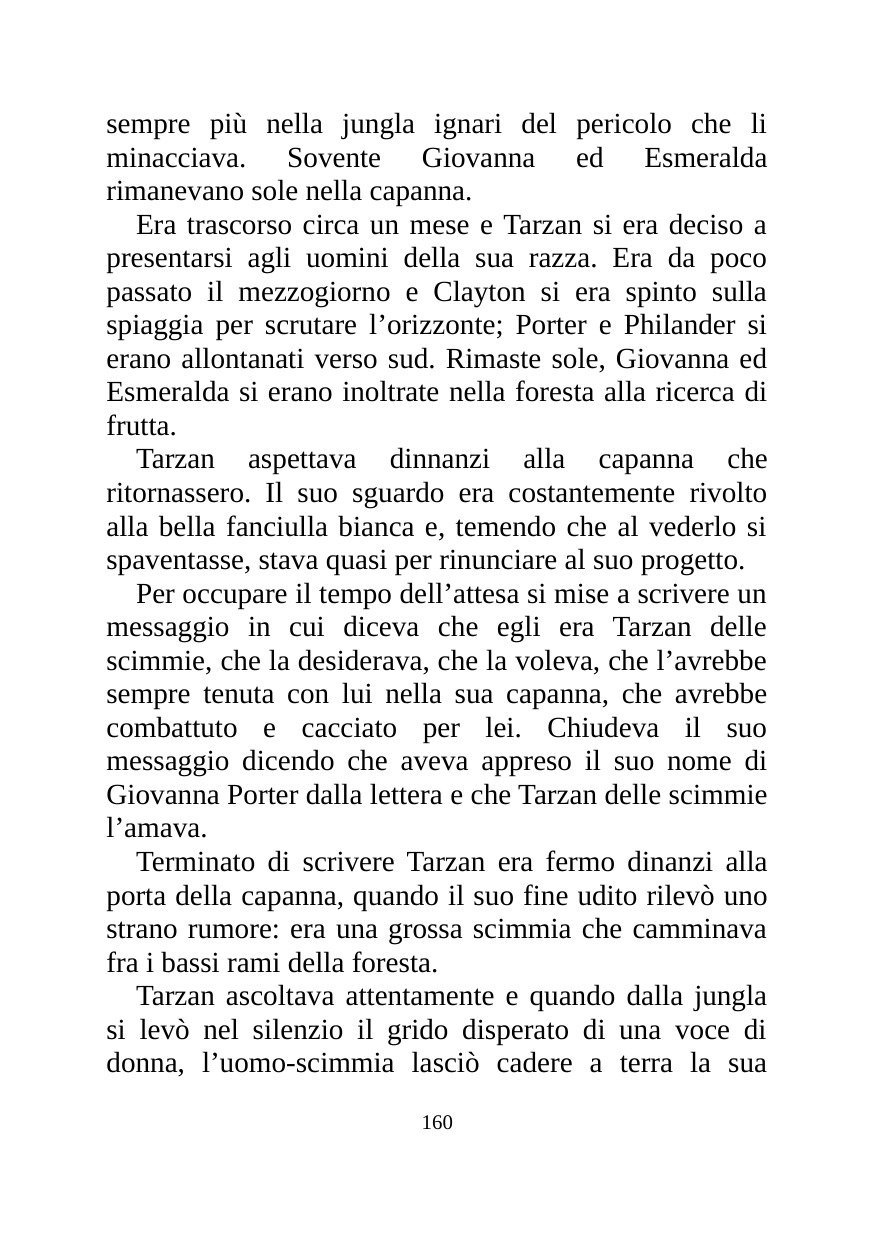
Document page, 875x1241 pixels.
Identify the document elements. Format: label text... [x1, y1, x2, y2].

text Era trascorso circa un mese e Tarzan si era deciso a presentarsi agli uomini della sua razza. Era da poco passato il mezzogiorno e Clayton si era spinto sulla spiaggia per scrutare l’orizzonte; Porter e Philander si erano allontanati verso sud. Rimaste sole, Giovanna ed Esmeralda si erano inoltrate nella foresta alla ricerca di frutta. [106, 207, 768, 442]
text Per occupare il tempo dell’attesa si mise a scrivere un messaggio in cui diceva che egli era Tarzan delle scimmie, che la desiderava, che la voleva, che l’avrebbe sempre tenuta con lui nella sua capanna, che avrebbe combattuto e cacciato per lei. Chiudeva il suo messaggio dicendo che aveva appreso il suo nome di Giovanna Porter dalla lettera e che Tarzan delle scimmie l’amava. [106, 576, 768, 844]
text Tarzan aspettava dinnanzi alla capanna che ritornassero. Il suo sguardo era costantemente rivolto alla bella fanciulla bianca e, temendo che al vederlo si spaventasse, stava quasi per rinunciare al suo progetto. [106, 442, 768, 576]
text Terminato di scrivere Tarzan era fermo dinanzi alla porta della capanna, quando il suo fine udito rilevò uno strano rumore: era una grossa scimmia che camminava fra i bassi rami della foresta. [106, 844, 768, 978]
text sempre più nella jungla ignari del pericolo che li minacciava. Sovente Giovanna ed Esmeralda rimanevano sole nella capanna. [106, 106, 768, 207]
text Tarzan ascoltava attentamente e quando dalla jungla si levò nel silenzio il grido disperato di una voce di donna, l’uomo-scimmia lasciò cadere a terra la sua [106, 978, 768, 1079]
